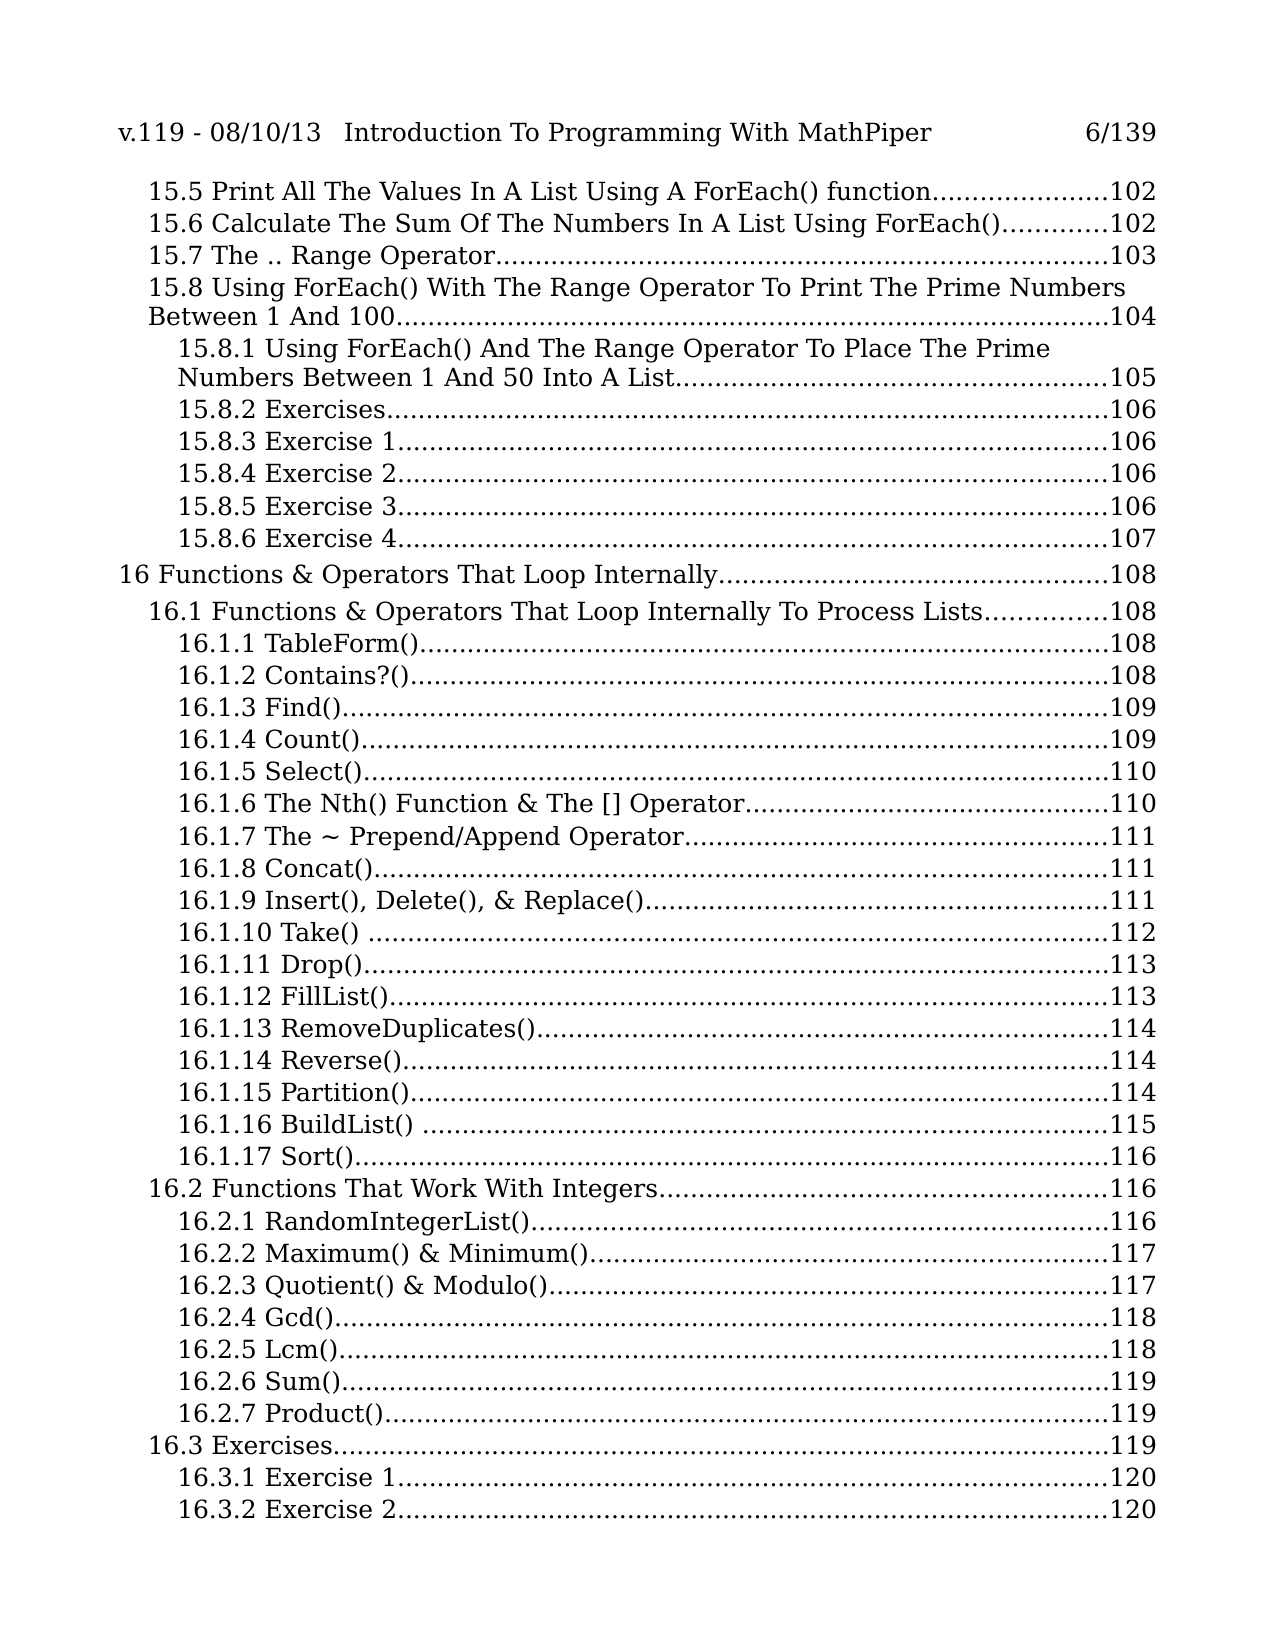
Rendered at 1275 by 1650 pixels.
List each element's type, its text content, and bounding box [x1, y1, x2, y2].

text 16 Functions & Operators That Loop Internally 108 [118, 561, 1157, 590]
text 16.2 Functions That Work With Integers 116 [148, 1175, 1157, 1204]
text 16.1.5 Select() 110 [177, 758, 1157, 787]
text 16.1.3 Find() 109 [177, 693, 1157, 723]
text 16.1.10 Take() 112 [177, 918, 1157, 947]
text 15.6 Calculate The Sum Of The Numbers In A List Using ForEach() 102 [148, 209, 1157, 238]
text 16.1.17 Sort() 116 [177, 1143, 1157, 1172]
text 16.2.4 Gcd() 118 [177, 1303, 1157, 1332]
text 16.1 Functions & Operators That Loop Internally To Process Lists 108 [148, 597, 1157, 626]
text 16.3.2 Exercise 2 120 [177, 1496, 1157, 1525]
text 16.1.4 Count() 109 [177, 726, 1157, 755]
text 16.2.2 Maximum() & Minimum() 117 [177, 1239, 1157, 1268]
text 16.1.8 Concat() 111 [177, 854, 1157, 883]
text 15.8.6 Exercise 4 107 [177, 524, 1157, 553]
text 16.2.5 Lcm() 118 [177, 1335, 1157, 1364]
text 16.3.1 Exercise 1 120 [177, 1463, 1157, 1493]
text 15.8.1 Using ForEach() And The Range Operator To Place The Prime Numbers Between 1 And 50 Into A List 105 [177, 334, 1157, 393]
text 16.1.1 TableForm() 108 [177, 629, 1157, 658]
text 15.8.2 Exercises 106 [177, 396, 1157, 425]
text 16.1.14 Reverse() 114 [177, 1046, 1157, 1076]
text 16.2.1 RandomIntegerList() 116 [177, 1207, 1157, 1236]
text 15.7 The .. Range Operator 103 [148, 241, 1157, 270]
text 16.1.16 BuildList() 115 [177, 1111, 1157, 1140]
text 16.1.12 FillList() 113 [177, 982, 1157, 1011]
text 16.2.6 Sum() 119 [177, 1367, 1157, 1396]
text 15.5 Print All The Values In A List Using A ForEach() function 102 [148, 177, 1157, 206]
text 15.8.5 Exercise 3 106 [177, 492, 1157, 521]
text 16.1.11 Drop() 113 [177, 950, 1157, 979]
text 16.3 Exercises 119 [148, 1431, 1157, 1461]
text 15.8.4 Exercise 2 106 [177, 460, 1157, 489]
text 16.1.13 RemoveDuplicates() 114 [177, 1014, 1157, 1043]
text 15.8 Using ForEach() With The Range Operator To Print The Prime Numbers Between 1 And 100 104 [148, 273, 1157, 331]
text 16.2.7 Product() 119 [177, 1399, 1157, 1428]
text 16.1.7 The ~ Prepend/Append Operator 111 [177, 822, 1157, 851]
text 15.8.3 Exercise 1 106 [177, 428, 1157, 457]
text 16.1.6 The Nth() Function & The [] Operator 110 [177, 790, 1157, 819]
text 16.1.2 Contains?() 108 [177, 661, 1157, 691]
text 16.1.9 Insert(), Delete(), & Replace() 111 [177, 886, 1157, 915]
text 16.1.15 Partition() 114 [177, 1078, 1157, 1108]
text 16.2.3 Quotient() & Modulo() 117 [177, 1271, 1157, 1300]
